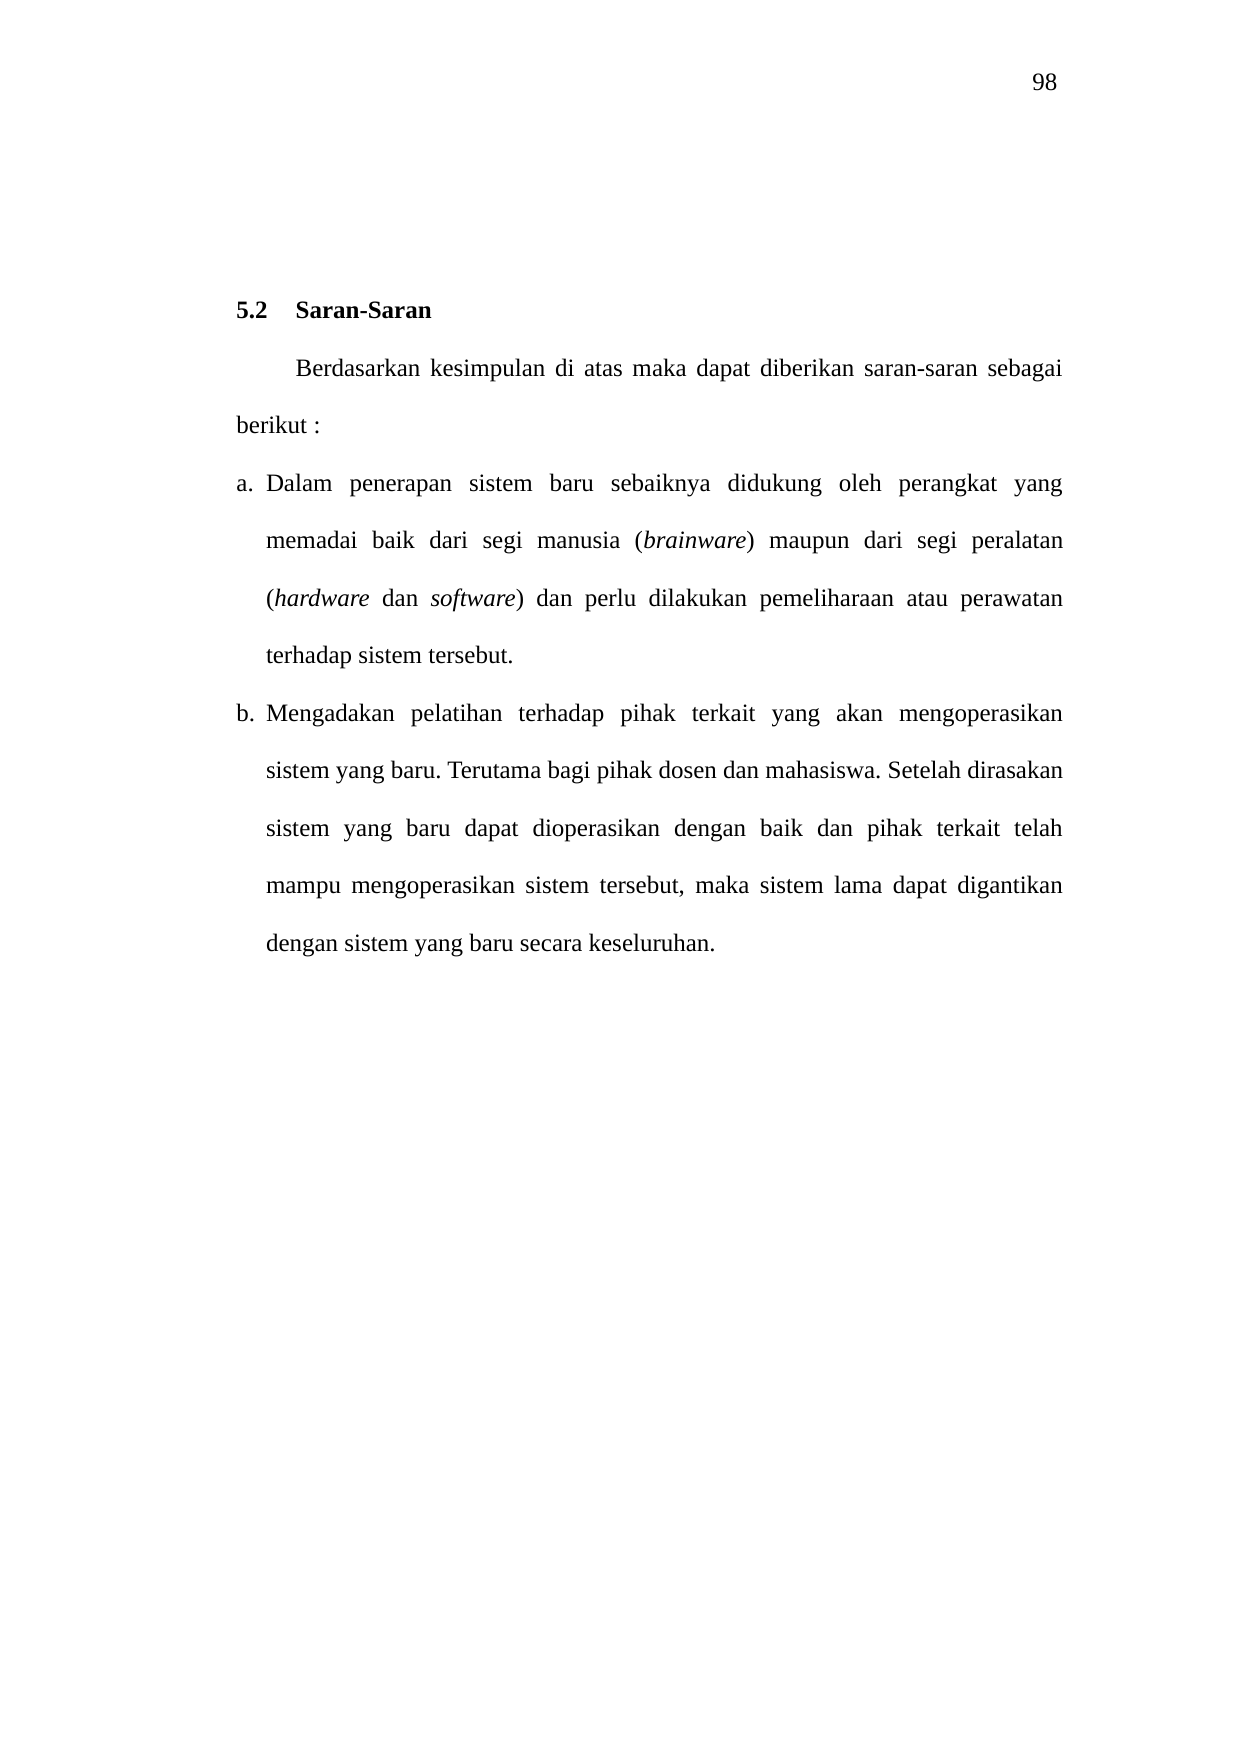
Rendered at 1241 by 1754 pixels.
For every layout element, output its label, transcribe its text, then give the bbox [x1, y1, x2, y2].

subtitle 5.2 Saran-Saran [236, 295, 1063, 324]
list Dalam penerapan sistem baru sebaiknya didukung oleh perangkat yang memadai baik dari segi manusia (brainware) maupun dari segi peralatan (hardware dan software) dan perlu dilakukan pemeliharaan atau perawatan terhadap sistem tersebut. [236, 468, 1063, 669]
text Berdasarkan kesimpulan di atas maka dapat diberikan saran-saran sebagai berikut : [236, 353, 1063, 439]
list Mengadakan pelatihan terhadap pihak terkait yang akan mengoperasikan sistem yang baru. Terutama bagi pihak dosen dan mahasiswa. Setelah dirasakan sistem yang baru dapat dioperasikan dengan baik dan pihak terkait telah mampu mengoperasikan sistem tersebut, maka sistem lama dapat digantikan dengan sistem yang baru secara keseluruhan. [236, 698, 1063, 957]
